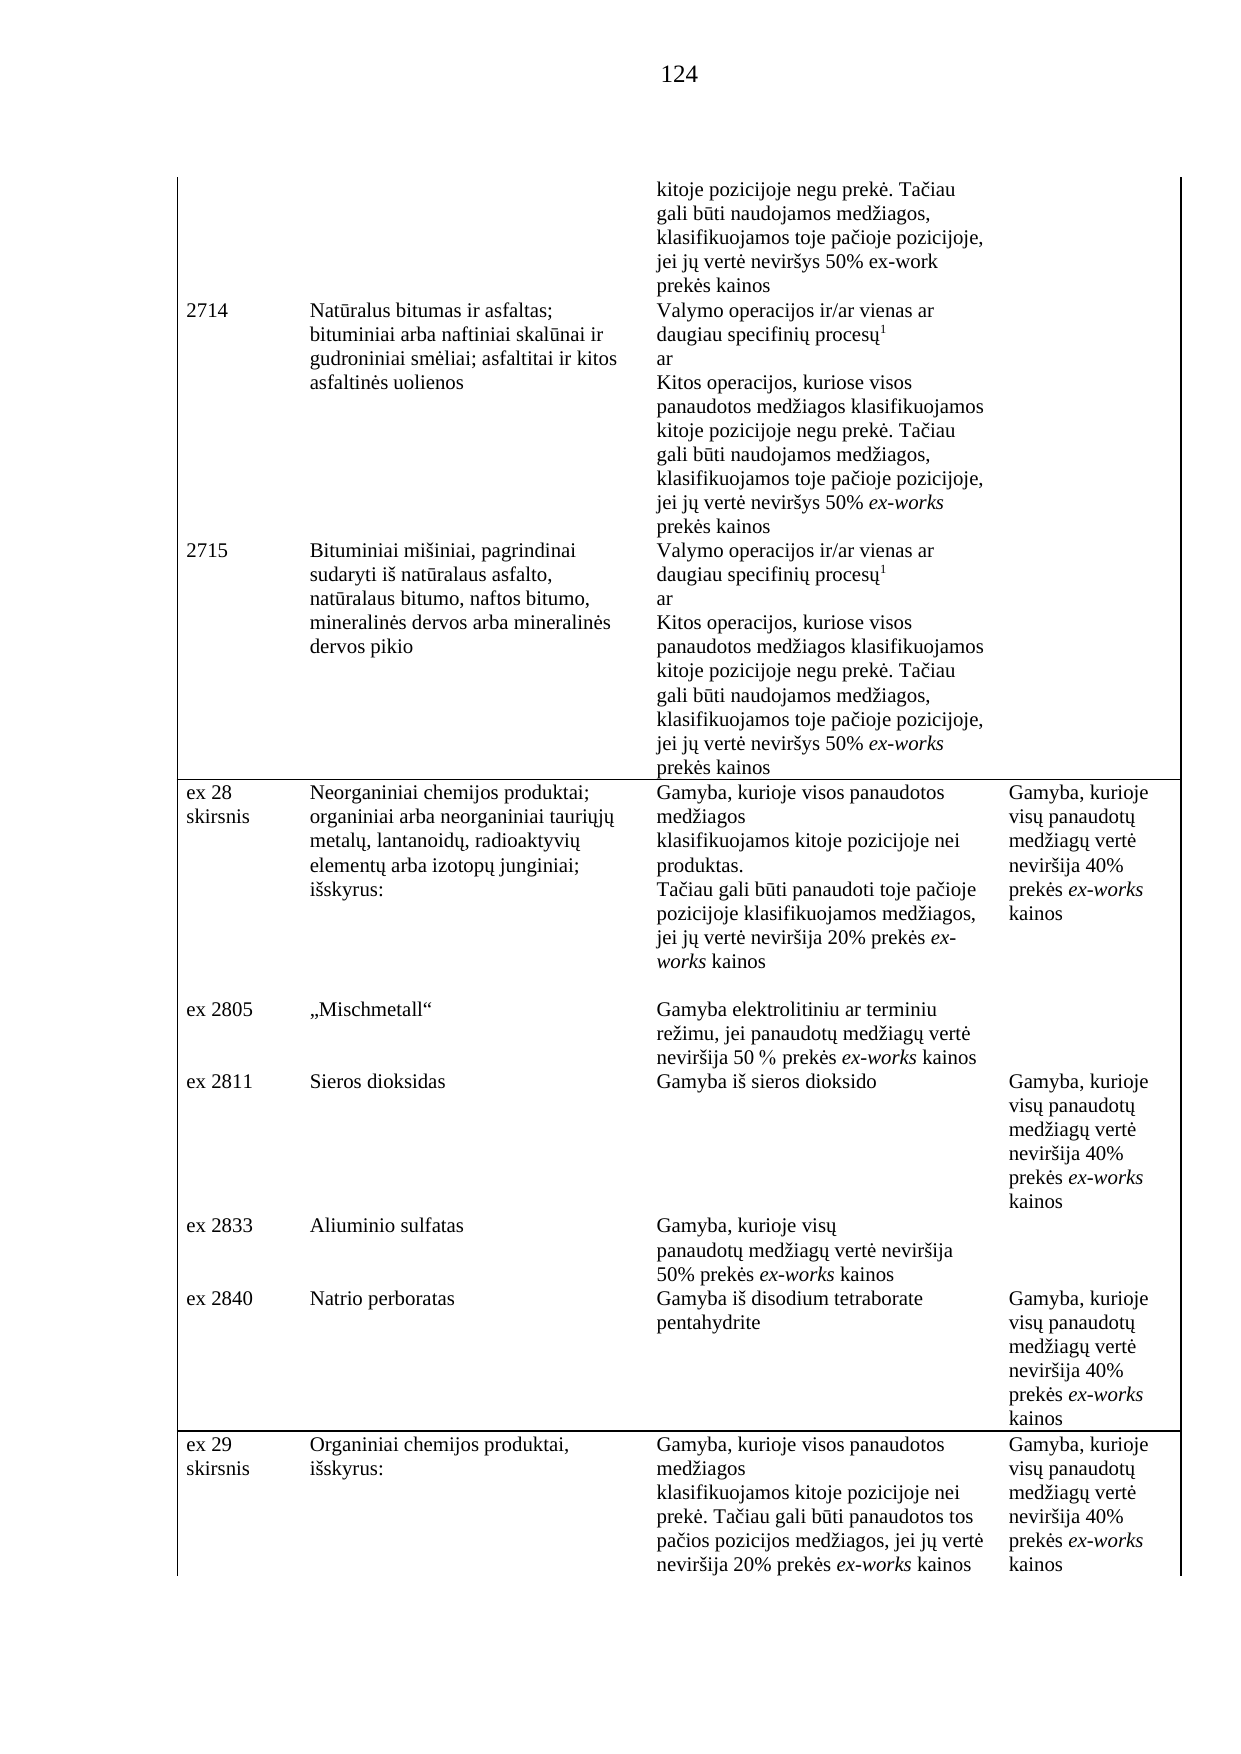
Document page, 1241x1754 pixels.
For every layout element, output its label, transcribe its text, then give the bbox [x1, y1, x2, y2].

table_cell Aliuminio sulfatas [301, 1214, 647, 1286]
table_cell [1000, 177, 1180, 297]
table_cell Gamyba iš disodium tetraborate pentahydrite [648, 1286, 999, 1430]
table_cell Gamyba, kurioje visos panaudotos medžiagos klasifikuojamos kitoje pozicijoje nei prekė. Tačiau gali būti panaudotos tos pačios pozicijos medžiagos, jei jų vertė neviršija 20% prekės ex-works kainos [648, 1432, 999, 1576]
table_cell ex 2805 [178, 997, 301, 1069]
table_cell ex 2833 [178, 1214, 301, 1286]
table_cell Valymo operacijos ir/ar vienas ar daugiau specifinių procesų1 ar Kitos operacijos, kuriose visos panaudotos medžiagos klasifikuojamos kitoje pozicijoje negu prekė. Tačiau gali būti naudojamos medžiagos, klasifikuojamos toje pačioje pozicijoje, jei jų vertė neviršys 50% ex-works prekės kainos [648, 298, 999, 538]
table_cell Natrio perboratas [301, 1286, 647, 1430]
table_cell Gamyba, kurioje visų panaudotų medžiagų vertė neviršija 40% prekės ex-works kainos [1000, 1432, 1180, 1576]
table_cell Gamyba elektrolitiniu ar terminiu režimu, jei panaudotų medžiagų vertė neviršija 50  prekės ex-works kainos [648, 997, 999, 1069]
table_cell „Mischmetall“ [301, 997, 647, 1069]
table_cell [1000, 538, 1180, 779]
table_cell ex 2811 [178, 1069, 301, 1213]
table_cell [1000, 1214, 1180, 1286]
table_cell Gamyba, kurioje visų panaudotų medžiagų vertė neviršija 50% prekės ex-works kainos [648, 1214, 999, 1286]
table_cell [301, 177, 647, 297]
table_cell Gamyba, kurioje visų panaudotų medžiagų vertė neviršija 40% prekės ex-works kainos [1000, 1069, 1180, 1213]
table_cell ex 29 skirsnis [178, 1432, 301, 1576]
table_cell Organiniai chemijos produktai, išskyrus: [301, 1432, 647, 1576]
table_cell Gamyba, kurioje visų panaudotų medžiagų vertė neviršija 40% prekės ex-works kainos [1000, 1286, 1180, 1430]
table_cell 2715 [178, 538, 301, 779]
table_cell Gamyba iš sieros dioksido [648, 1069, 999, 1213]
table_cell Natūralus bitumas ir asfaltas; bituminiai arba naftiniai skalūnai ir gudroniniai smėliai; asfaltitai ir kitos asfaltinės uolienos [301, 298, 647, 538]
table_cell ex 2840 [178, 1286, 301, 1430]
table_cell Neorganiniai chemijos produktai; organiniai arba neorganiniai tauriųjų metalų, lantanoidų, radioaktyvių elementų arba izotopų junginiai; išskyrus: [301, 780, 647, 997]
table_cell kitoje pozicijoje negu prekė. Tačiau gali būti naudojamos medžiagos, klasifikuojamos toje pačioje pozicijoje, jei jų vertė neviršys 50% ex-work prekės kainos [648, 177, 999, 297]
table_cell Gamyba, kurioje visos panaudotos medžiagos klasifikuojamos kitoje pozicijoje nei produktas. Tačiau gali būti panaudoti toje pačioje pozicijoje klasifikuojamos medžiagos, jei jų vertė neviršija 20% prekės ex-works kainos [648, 780, 999, 997]
table_cell [178, 177, 301, 297]
table_cell [1000, 997, 1180, 1069]
table_cell [1000, 298, 1180, 538]
table_cell Bituminiai mišiniai, pagrindinai sudaryti iš natūralaus asfalto, natūralaus bitumo, naftos bitumo, mineralinės dervos arba mineralinės dervos pikio [301, 538, 647, 779]
table_cell Sieros dioksidas [301, 1069, 647, 1213]
table_cell ex 28 skirsnis [178, 780, 301, 997]
table_cell 2714 [178, 298, 301, 538]
table_cell Gamyba, kurioje visų panaudotų medžiagų vertė neviršija 40% prekės ex-works kainos [1000, 780, 1180, 997]
table_cell Valymo operacijos ir/ar vienas ar daugiau specifinių procesų1 ar Kitos operacijos, kuriose visos panaudotos medžiagos klasifikuojamos kitoje pozicijoje negu prekė. Tačiau gali būti naudojamos medžiagos, klasifikuojamos toje pačioje pozicijoje, jei jų vertė neviršys 50% ex-works prekės kainos [648, 538, 999, 779]
